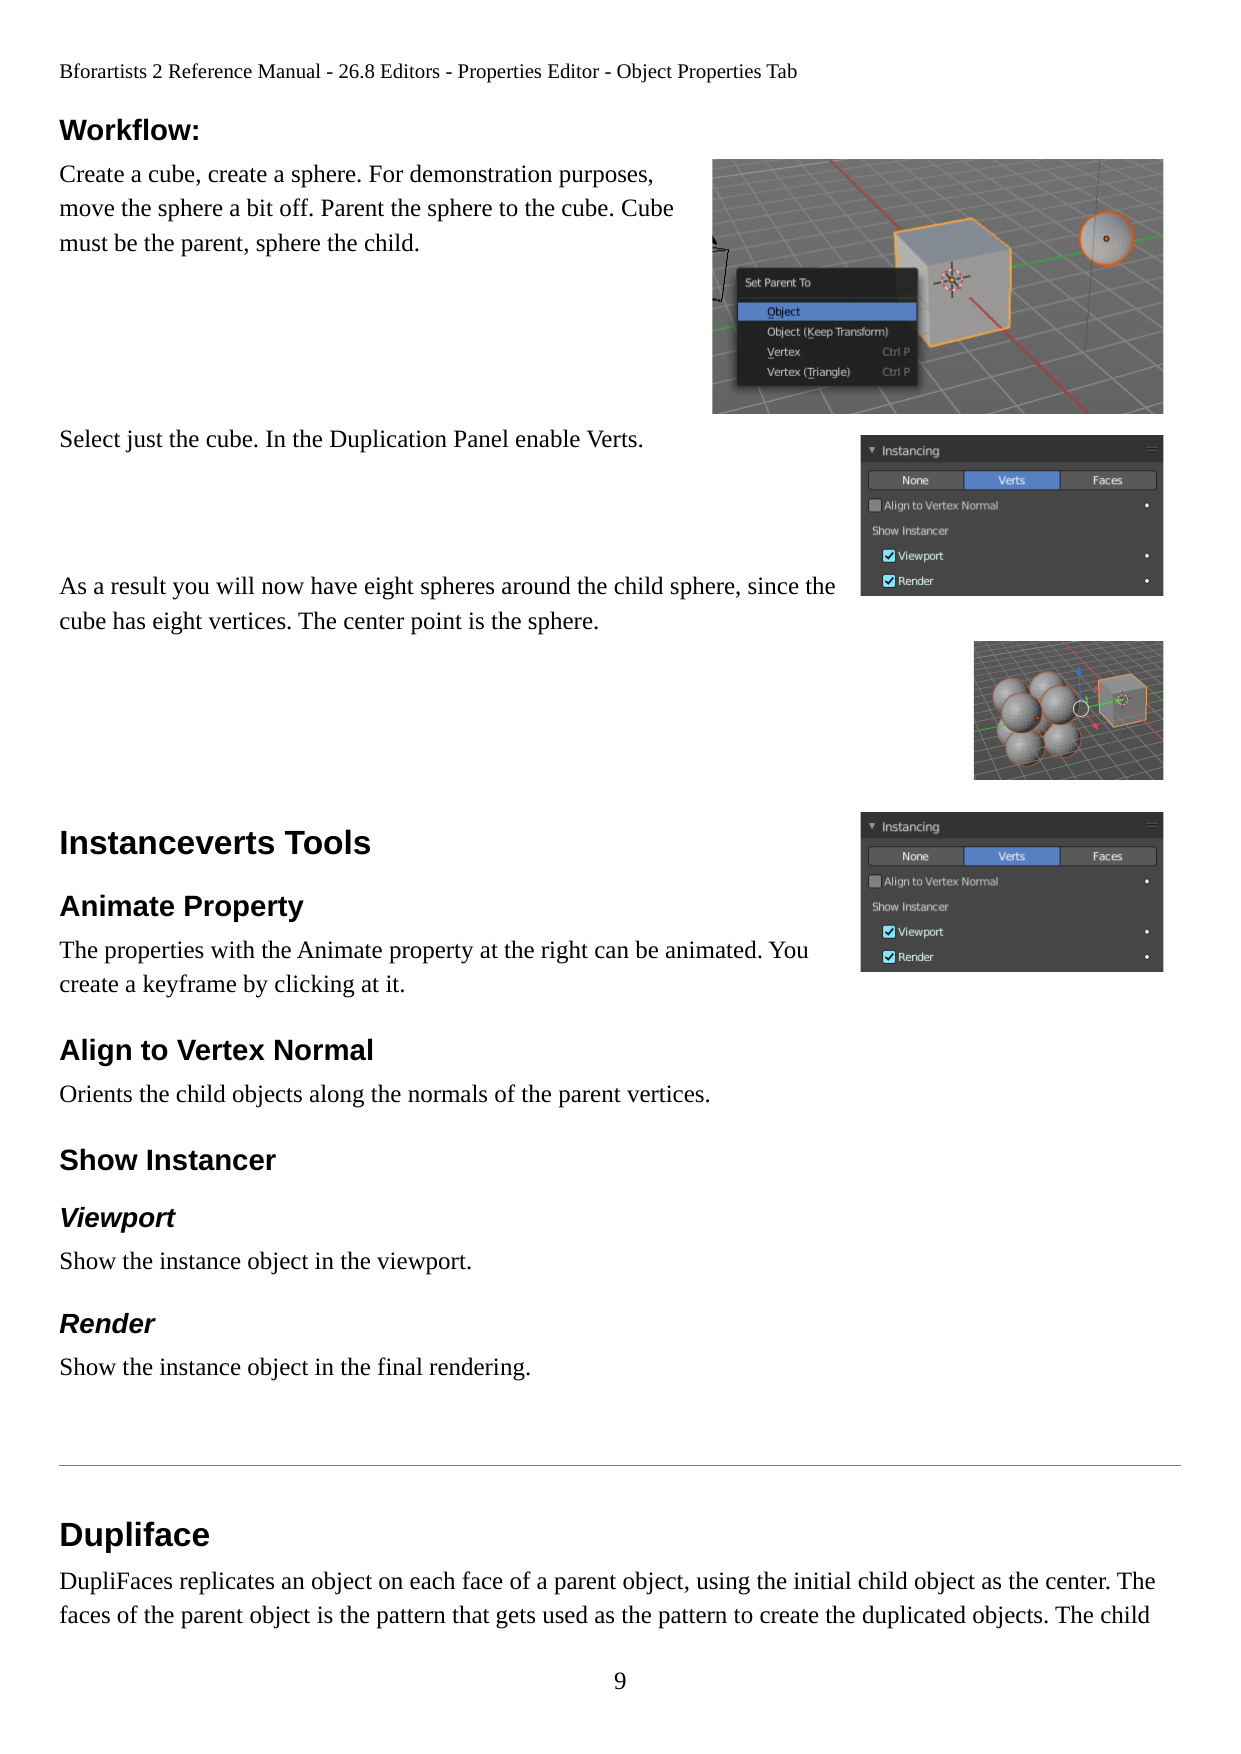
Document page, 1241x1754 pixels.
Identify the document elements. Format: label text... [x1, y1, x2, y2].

text As a result you will now have eight spheres around the child sphere, since the cube has eight vertices. The center point is the sphere. [59, 571, 1181, 634]
text Show the instance object in the viewport. [59, 1246, 1181, 1275]
picture [712, 159, 1164, 414]
subtitle Instanceverts Tools [59, 823, 860, 861]
subtitle Align to Vertex Normal [59, 1033, 1181, 1067]
picture [860, 812, 1164, 972]
subtitle Animate Property [59, 888, 860, 922]
text The properties with the Animate property at the right can be animated. You create a keyframe by clicking at it. [59, 935, 1181, 998]
subtitle Workflow: [59, 113, 1181, 146]
text DupliFaces replicates an object on each face of a parent object, using the initial child object as the center. The faces of the parent object is the pattern that gets used as the pattern to create the duplicated objects. The child [59, 1566, 1181, 1629]
subtitle Show Instancer [59, 1143, 1181, 1177]
picture [860, 435, 1164, 596]
subtitle [1164, 823, 1181, 861]
subtitle [1164, 888, 1181, 922]
text Orients the child objects along the normals of the parent vertices. [59, 1079, 1181, 1108]
picture [973, 641, 1164, 780]
subtitle Render [59, 1307, 1181, 1339]
text Show the instance object in the final rendering. [59, 1352, 1181, 1381]
text Create a cube, create a sphere. For demonstration purposes, move the sphere a bit off. Parent the sphere to the cube. Cube must be the parent, sphere the child. [59, 159, 712, 257]
subtitle Dupliface [59, 1515, 1181, 1554]
text Select just the cube. In the Duplication Panel enable Verts. [59, 424, 1181, 453]
subtitle Viewport [59, 1202, 1181, 1233]
